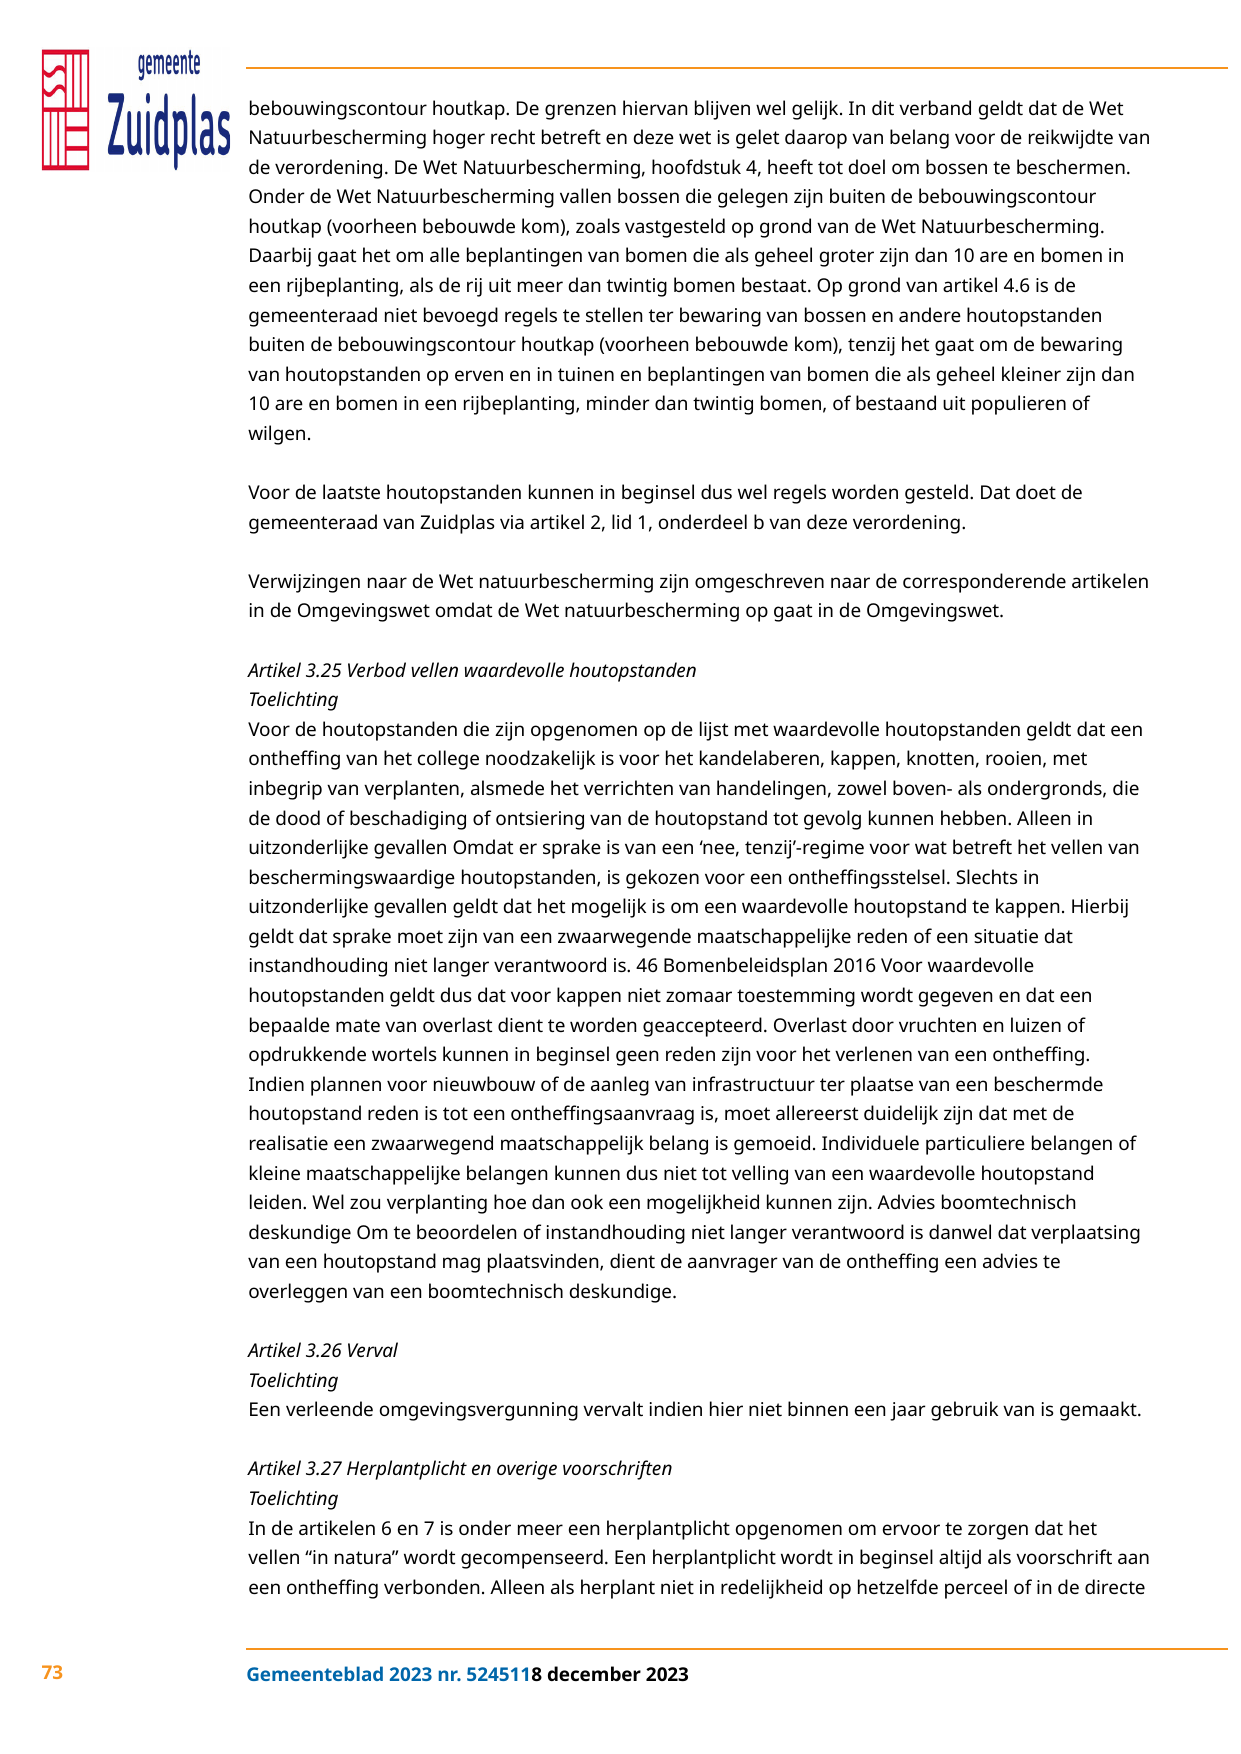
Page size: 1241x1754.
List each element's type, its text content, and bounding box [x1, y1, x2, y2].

text Verwijzingen naar de Wet natuurbescherming zijn omgeschreven naar de corresponderende artikelen in de Omgevingswet omdat de Wet natuurbescherming op gaat in de Omgevingswet. [248, 568, 1152, 623]
picture [41, 47, 231, 172]
text Toelichting [248, 1485, 1152, 1511]
text Artikel 3.25 Verbod vellen waardevolle houtopstanden [248, 657, 1152, 683]
text In de artikelen 6 en 7 is onder meer een herplantplicht opgenomen om ervoor te zorgen dat het vellen “in natura” wordt gecompenseerd. Een herplantplicht wordt in beginsel altijd als voorschrift aan een ontheffing verbonden. Alleen als herplant niet in redelijkheid op hetzelfde perceel of in de directe [248, 1515, 1152, 1600]
text Toelichting [248, 1367, 1152, 1393]
text Een verleende omgevingsvergunning vervalt indien hier niet binnen een jaar gebruik van is gemaakt. [248, 1396, 1152, 1422]
text Voor de laatste houtopstanden kunnen in beginsel dus wel regels worden gesteld. Dat doet de gemeenteraad van Zuidplas via artikel 2, lid 1, onderdeel b van deze verordening. [248, 479, 1152, 535]
text bebouwingscontour houtkap. De grenzen hiervan blijven wel gelijk. In dit verband geldt dat de Wet Natuurbescherming hoger recht betreft en deze wet is gelet daarop van belang voor de reikwijdte van de verordening. De Wet Natuurbescherming, hoofdstuk 4, heeft tot doel om bossen te beschermen. Onder de Wet Natuurbescherming vallen bossen die gelegen zijn buiten de bebouwingscontour houtkap (voorheen bebouwde kom), zoals vastgesteld op grond van de Wet Natuurbescherming. Daarbij gaat het om alle beplantingen van bomen die als geheel groter zijn dan 10 are en bomen in een rijbeplanting, als de rij uit meer dan twintig bomen bestaat. Op grond van artikel 4.6 is de gemeenteraad niet bevoegd regels te stellen ter bewaring van bossen en andere houtopstanden buiten de bebouwingscontour houtkap (voorheen bebouwde kom), tenzij het gaat om de bewaring van houtopstanden op erven en in tuinen en beplantingen van bomen die als geheel kleiner zijn dan 10 are en bomen in een rijbeplanting, minder dan twintig bomen, of bestaand uit populieren of wilgen. [248, 95, 1152, 446]
text Artikel 3.27 Herplantplicht en overige voorschriften [248, 1456, 1152, 1481]
text Artikel 3.26 Verval [248, 1337, 1152, 1363]
text Voor de houtopstanden die zijn opgenomen op de lijst met waardevolle houtopstanden geldt dat een ontheffing van het college noodzakelijk is voor het kandelaberen, kappen, knotten, rooien, met inbegrip van verplanten, alsmede het verrichten van handelingen, zowel boven- als ondergronds, die de dood of beschadiging of ontsiering van de houtopstand tot gevolg kunnen hebben. Alleen in uitzonderlijke gevallen Omdat er sprake is van een ‘nee, tenzij’-regime voor wat betreft het vellen van beschermingswaardige houtopstanden, is gekozen voor een ontheffingsstelsel. Slechts in uitzonderlijke gevallen geldt dat het mogelijk is om een waardevolle houtopstand te kappen. Hierbij geldt dat sprake moet zijn van een zwaarwegende maatschappelijke reden of een situatie dat instandhouding niet langer verantwoord is. 46 Bomenbeleidsplan 2016 Voor waardevolle houtopstanden geldt dus dat voor kappen niet zomaar toestemming wordt gegeven en dat een bepaalde mate van overlast dient te worden geaccepteerd. Overlast door vruchten en luizen of opdrukkende wortels kunnen in beginsel geen reden zijn voor het verlenen van een ontheffing. Indien plannen voor nieuwbouw of de aanleg van infrastructuur ter plaatse van een beschermde houtopstand reden is tot een ontheffingsaanvraag is, moet allereerst duidelijk zijn dat met de realisatie een zwaarwegend maatschappelijk belang is gemoeid. Individuele particuliere belangen of kleine maatschappelijke belangen kunnen dus niet tot velling van een waardevolle houtopstand leiden. Wel zou verplanting hoe dan ook een mogelijkheid kunnen zijn. Advies boomtechnisch deskundige Om te beoordelen of instandhouding niet langer verantwoord is danwel dat verplaatsing van een houtopstand mag plaatsvinden, dient de aanvrager van de ontheffing een advies te overleggen van een boomtechnisch deskundige. [248, 716, 1152, 1304]
text Toelichting [248, 686, 1152, 712]
